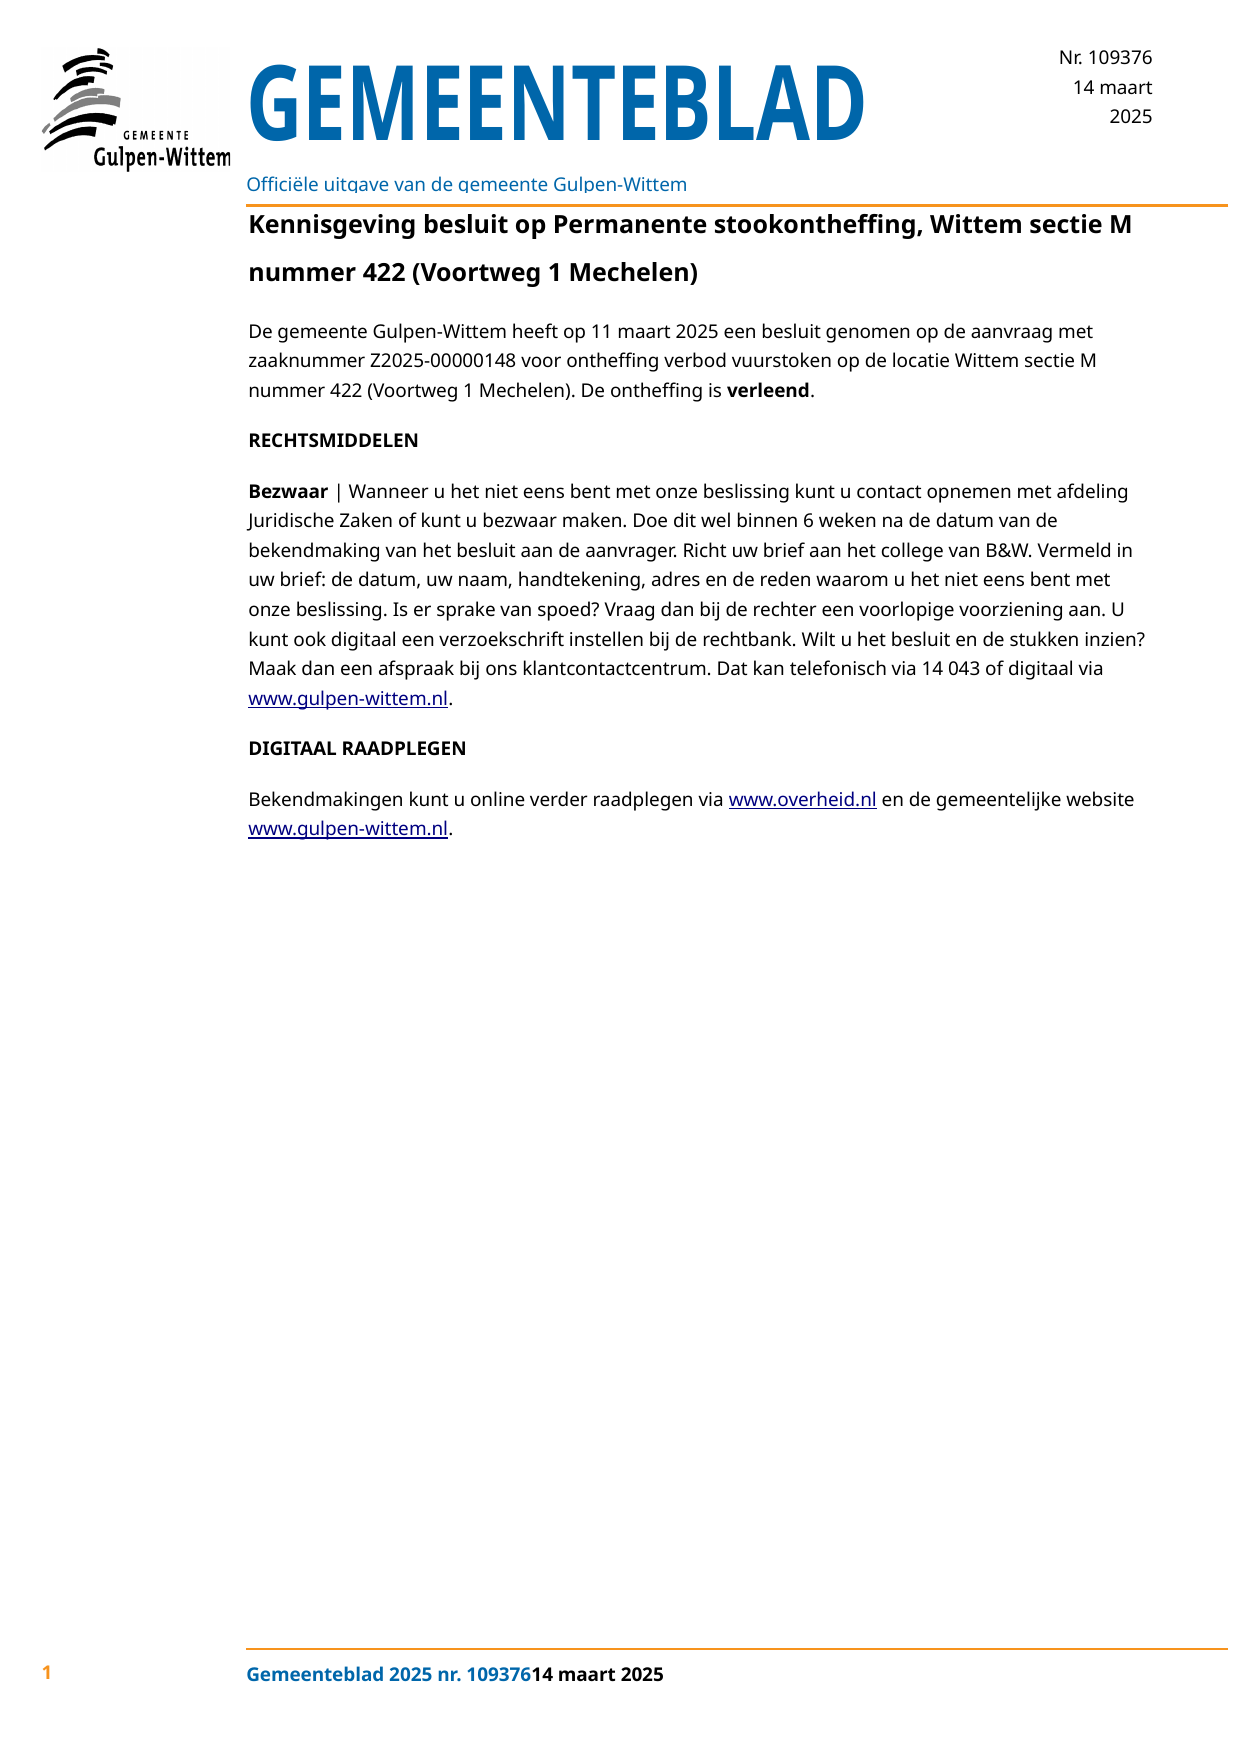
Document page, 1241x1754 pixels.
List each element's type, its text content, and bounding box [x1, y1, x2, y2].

text De gemeente Gulpen-Wittem heeft op 11 maart 2025 een besluit genomen op de aanvraag met zaaknummer Z2025-00000148 voor ontheffing verbod vuurstoken op de locatie Wittem sectie M nummer 422 (Voortweg 1 Mechelen). De ontheffing is verleend. [248, 318, 1152, 403]
text RECHTSMIDDELEN [248, 427, 1152, 453]
text Bezwaar | Wanneer u het niet eens bent met onze beslissing kunt u contact opnemen met afdeling Juridische Zaken of kunt u bezwaar maken. Doe dit wel binnen 6 weken na de datum van de bekendmaking van het besluit aan de aanvrager. Richt uw brief aan het college van B&W. Vermeld in uw brief: de datum, uw naam, handtekening, adres en de reden waarom u het niet eens bent met onze beslissing. Is er sprake van spoed? Vraag dan bij de rechter een voorlopige voorziening aan. U kunt ook digitaal een verzoekschrift instellen bij de rechtbank. Wilt u het besluit en de stukken inzien? Maak dan een afspraak bij ons klantcontactcentrum. Dat kan telefonisch via 14 043 of digitaal via www.gulpen-wittem.nl. [248, 478, 1152, 711]
picture [41, 47, 231, 172]
text Bekendmakingen kunt u online verder raadplegen via www.overheid.nl en de gemeentelijke website www.gulpen-wittem.nl. [248, 786, 1152, 841]
text Kennisgeving besluit op Permanente stookontheffing, Wittem sectie M nummer 422 (Voortweg 1 Mechelen) [248, 207, 1152, 288]
text DIGITAAL RAADPLEGEN [248, 735, 1152, 761]
